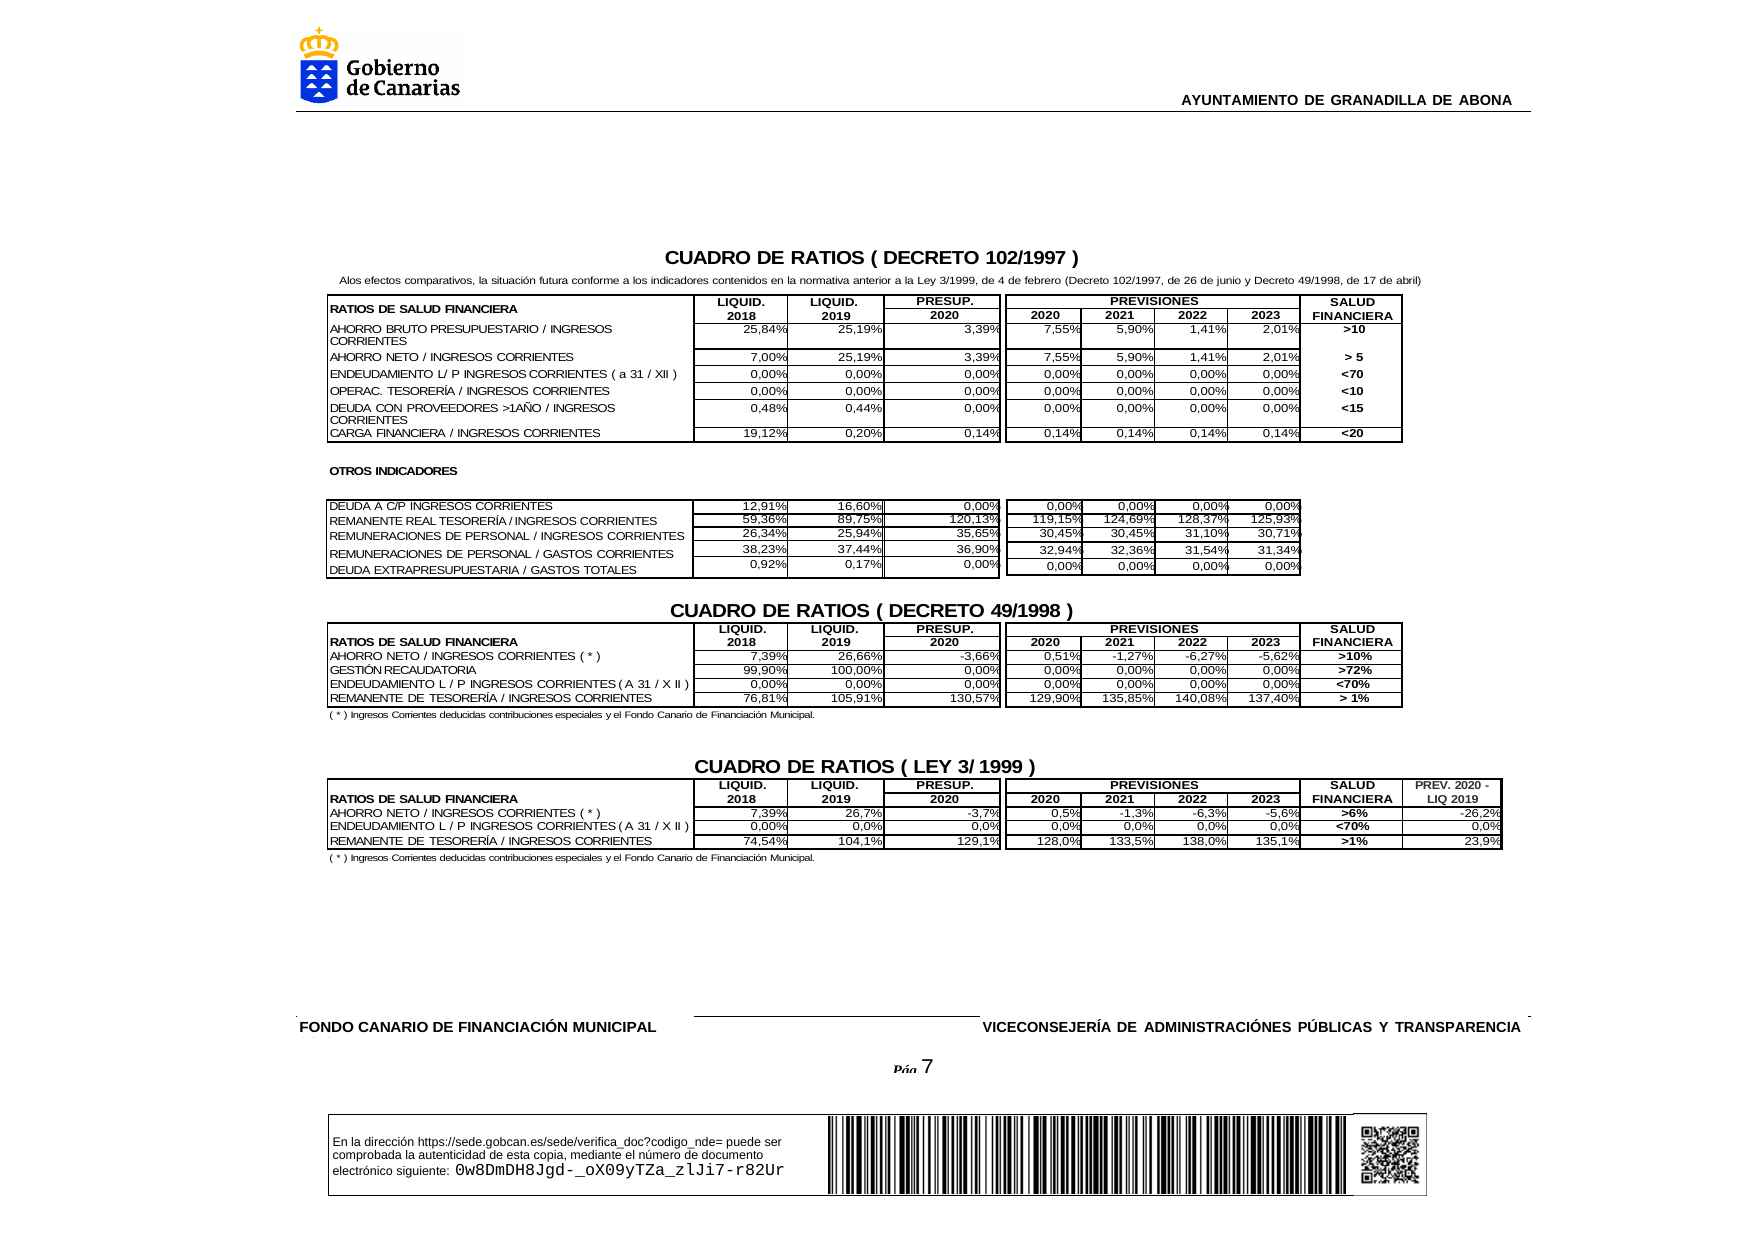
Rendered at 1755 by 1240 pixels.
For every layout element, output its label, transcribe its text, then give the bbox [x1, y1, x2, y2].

table_header 0,00% [1156, 501, 1227, 513]
table_cell 30,71% [1228, 528, 1299, 541]
table_cell 0,00% [1228, 679, 1299, 692]
table_header PREV. 2020 - [1403, 780, 1500, 792]
text Alos efectos comparativos, la situación futura conforme a los indicadores contenidos en la normativa anterior a la Ley 3/1999, de 4 de febrero (Decreto 102/1997, de 26 de junio y Decreto 49/1998, de 17 de abril) [339, 274, 1560, 287]
table_header PRESUP. [885, 296, 999, 307]
table_header PREVISIONES [1007, 780, 1299, 792]
table_cell 36,90% [885, 541, 998, 556]
table_header PRESUP. [885, 780, 999, 792]
table_cell 0,00% [885, 679, 999, 692]
table_cell 0,51% [1007, 651, 1080, 664]
table_cell AHORRO BRUTO PRESUPUESTARIO / INGRESOS CORRIENTES [328, 323, 693, 348]
table_cell 0,17% [788, 557, 882, 577]
table_cell > 1% [1301, 693, 1401, 706]
table_cell CARGA FINANCIERA / INGRESOS CORRIENTES [328, 426, 693, 441]
table_cell 25,19% [788, 324, 883, 348]
table_cell 7,55% [1007, 324, 1080, 348]
table_header SALUD FINANCIERA [1301, 296, 1401, 323]
table_cell -3,7% [885, 808, 999, 820]
table_cell 7,39% [695, 651, 787, 664]
table_cell 0,0% [1007, 821, 1080, 834]
table_cell 1,41% [1155, 324, 1227, 348]
table_header LIQUID. [788, 780, 883, 792]
table_cell 0,0% [788, 821, 883, 834]
table_cell 129,90% [1007, 693, 1080, 706]
table_cell 0,00% [1155, 679, 1227, 692]
table_cell 2022 [1155, 637, 1227, 650]
table_cell 0,00% [1155, 400, 1227, 426]
table_cell 76,81% [695, 693, 787, 706]
table_header PREVISIONES [1007, 624, 1299, 636]
table_cell 124,69% [1083, 515, 1154, 527]
table_cell 135,85% [1082, 693, 1154, 706]
table_cell 31,10% [1156, 528, 1227, 541]
table_cell 0,00% [1082, 366, 1154, 382]
table_cell -1,3% [1082, 808, 1154, 820]
table_header LIQUID. [695, 780, 787, 792]
table_cell 0,00% [1082, 400, 1154, 426]
table_cell 0,00% [695, 366, 787, 382]
table_cell 2023 [1228, 794, 1299, 806]
table_cell 0,14% [1228, 428, 1299, 441]
table_header [1001, 294, 1005, 441]
table_cell >10 [1301, 324, 1401, 348]
table_cell 0,00% [885, 400, 999, 426]
table_cell 0,00% [1007, 665, 1080, 678]
table_cell 125,93% [1228, 515, 1299, 527]
table_cell 0,00% [1007, 400, 1080, 426]
table_cell 2018 [695, 636, 787, 650]
table_cell 0,0% [1155, 821, 1227, 834]
table_cell 0,00% [885, 383, 999, 399]
table_cell REMANENTE DE TESORERÍA / INGRESOS CORRIENTES [328, 834, 693, 848]
table_cell 0,00% [695, 679, 787, 692]
table_cell 0,00% [1007, 679, 1080, 692]
table_cell <70% [1301, 821, 1402, 834]
table_cell 2021 [1082, 794, 1154, 806]
table_cell 2019 [788, 636, 883, 650]
table_header LIQUID. [788, 624, 883, 636]
table_cell GESTIÓN RECAUDATORIA [328, 664, 693, 678]
table_cell >72% [1301, 665, 1401, 678]
table_cell 120,13% [885, 515, 998, 526]
table_cell 130,57% [885, 693, 999, 706]
table_cell 135,1% [1228, 836, 1299, 848]
table_header PREVISIONES [1007, 296, 1299, 307]
table_cell 32,94% [1008, 543, 1081, 558]
table_cell 119,15% [1008, 515, 1081, 527]
table_cell 0,00% [788, 383, 883, 399]
table_cell 128,37% [1156, 515, 1227, 527]
table_header LIQUID. [695, 624, 787, 636]
table_cell ENDEUDAMIENTO L/ P INGRESOS CORRIENTES ( a 31 / XII ) [328, 365, 693, 382]
table_cell <70 [1301, 365, 1401, 382]
table_header SALUD [1301, 780, 1402, 792]
table_cell -1,27% [1082, 651, 1154, 664]
table_cell 5,90% [1082, 324, 1154, 348]
table_cell 0,00% [1082, 665, 1154, 678]
table_cell 0,0% [1228, 821, 1299, 834]
text ( * ) Ingresos Corrientes deducidas contribuciones especiales y el Fondo Canario de Financiación Municipal. [329, 852, 1560, 863]
table_cell 35,65% [885, 528, 998, 540]
table_header 0,00% [1228, 501, 1299, 513]
table_header DEUDA A C/P INGRESOS CORRIENTES [327, 501, 692, 513]
table_cell 2020 [1007, 309, 1080, 323]
table_cell 129,1% [885, 836, 999, 848]
table_cell 31,54% [1156, 543, 1227, 558]
table_cell 0,14% [1155, 428, 1227, 441]
table_cell 37,44% [788, 541, 882, 556]
table_cell 7,55% [1007, 350, 1080, 365]
table_cell 0,00% [1082, 383, 1154, 399]
table_cell FINANCIERA [1301, 792, 1402, 806]
table_cell 104,1% [788, 836, 883, 848]
table_header LIQUID. 2018 [695, 296, 787, 323]
table_cell 2021 [1082, 637, 1154, 650]
table_cell 128,0% [1007, 836, 1080, 848]
table_cell 89,75% [788, 515, 882, 526]
table_cell <70% [1301, 679, 1401, 692]
table_cell 2020 [885, 637, 999, 650]
table_header SALUD [1301, 624, 1401, 636]
table_cell 3,39% [885, 350, 999, 365]
table_cell REMANENTE REAL TESORERÍA / INGRESOS CORRIENTES REMUNERACIONES DE PERSONAL / INGRESOS CORRIENTES REMUNERACIONES DE PERSONAL / GASTOS CORRIENTES DEUDA EXTRAPRESUPUESTARIA / GASTOS TOTALES [327, 513, 692, 577]
table_header LIQUID. 2019 [788, 296, 883, 323]
table_cell LIQ 2019 [1403, 792, 1500, 806]
table_cell 26,66% [788, 651, 883, 664]
table_header 12,91% [694, 501, 787, 513]
table_cell 26,34% [694, 528, 787, 540]
table_cell 23,9% [1403, 836, 1500, 848]
table_cell AHORRO NETO / INGRESOS CORRIENTES ( * ) [328, 650, 693, 664]
table_header [1001, 622, 1005, 706]
table_cell 1,41% [1155, 350, 1227, 365]
table_cell 2020 [885, 309, 999, 323]
table_cell <20 [1301, 428, 1401, 441]
table_cell 2020 [1007, 794, 1080, 806]
table_cell -3,66% [885, 651, 999, 664]
table_header [328, 780, 693, 792]
table_cell 2022 [1155, 309, 1227, 323]
table_cell 25,84% [695, 324, 787, 348]
table_cell <10 [1301, 382, 1401, 399]
table_cell 0,00% [1007, 383, 1080, 399]
table_header 16,60% [788, 501, 882, 513]
table_cell 2,01% [1228, 324, 1299, 348]
table_cell 137,40% [1228, 693, 1299, 706]
table_cell 99,90% [695, 665, 787, 678]
text ( * ) Ingresos Corrientes deducidas contribuciones especiales y el Fondo Canario de Financiación Municipal. [329, 710, 1560, 721]
table_cell 0,00% [1228, 665, 1299, 678]
table_cell 59,36% [694, 515, 787, 526]
table_header PRESUP. [885, 624, 999, 636]
table_cell RATIOS DE SALUD FINANCIERA [328, 636, 693, 650]
table_cell AHORRO NETO / INGRESOS CORRIENTES [328, 348, 693, 365]
table_cell > 5 [1301, 348, 1401, 365]
table_header RATIOS DE SALUD FINANCIERA [328, 296, 693, 323]
table_cell 0,00% [1007, 366, 1080, 382]
table_cell ENDEUDAMIENTO L / P INGRESOS CORRIENTES ( A 31 / X II ) [328, 820, 693, 834]
table_cell 0,00% [1155, 665, 1227, 678]
text CUADRO DE RATIOS ( DECRETO 49/1998 ) [670, 600, 1560, 621]
table_cell 0,00% [1228, 383, 1299, 399]
table_cell 0,0% [885, 821, 999, 834]
table_cell 0,00% [1228, 559, 1299, 574]
table_cell 0,00% [885, 366, 999, 382]
table_cell 100,00% [788, 665, 883, 678]
table_cell -6,3% [1155, 808, 1227, 820]
table_cell 0,00% [788, 366, 883, 382]
table_cell RATIOS DE SALUD FINANCIERA [328, 792, 693, 806]
table_cell 2020 [1007, 637, 1080, 650]
table_cell 0,00% [885, 557, 998, 577]
table_cell 19,12% [695, 428, 787, 441]
table_cell 2020 [885, 794, 999, 806]
table_cell >10% [1301, 651, 1401, 664]
table_cell 0,00% [1155, 383, 1227, 399]
table_cell 0,00% [1156, 559, 1227, 574]
table_cell 0,14% [1007, 428, 1080, 441]
table_cell -5,62% [1228, 651, 1299, 664]
table_cell 0,00% [695, 383, 787, 399]
table_cell 0,00% [1008, 559, 1081, 574]
table_header [328, 624, 693, 636]
table_cell >6% [1301, 808, 1402, 820]
text CUADRO DE RATIOS ( LEY 3/ 1999 ) [442, 756, 1288, 778]
table_cell 0,20% [788, 428, 883, 441]
table_cell 30,45% [1083, 528, 1154, 541]
table_cell 105,91% [788, 693, 883, 706]
table_cell 2023 [1228, 309, 1299, 323]
table_cell 38,23% [694, 541, 787, 556]
table_cell 0,00% [1082, 679, 1154, 692]
table_cell 0,44% [788, 400, 883, 426]
table_cell 140,08% [1155, 693, 1227, 706]
table_cell 3,39% [885, 324, 999, 348]
table_cell DEUDA CON PROVEEDORES >1AÑO / INGRESOS CORRIENTES [328, 399, 693, 426]
table_cell 30,45% [1008, 528, 1081, 541]
table_cell ENDEUDAMIENTO L / P INGRESOS CORRIENTES ( A 31 / X II ) [328, 678, 693, 692]
table_cell 2,01% [1228, 350, 1299, 365]
text OTROS INDICADORES [329, 465, 1560, 478]
table_cell 0,00% [1228, 366, 1299, 382]
table_cell <15 [1301, 399, 1401, 426]
table_cell 25,19% [788, 350, 883, 365]
table_cell 0,5% [1007, 808, 1080, 820]
table_cell 0,00% [695, 821, 787, 834]
table_cell 0,92% [694, 557, 787, 577]
table_cell 0,0% [1403, 821, 1500, 834]
table_cell 2019 [788, 792, 883, 806]
table_cell -6,27% [1155, 651, 1227, 664]
table_header [1001, 778, 1005, 848]
table_cell 0,00% [788, 679, 883, 692]
table_cell >1% [1301, 836, 1402, 848]
table_cell -5,6% [1228, 808, 1299, 820]
table_cell 2018 [695, 792, 787, 806]
table_cell 7,00% [695, 350, 787, 365]
table_header 0,00% [1008, 501, 1081, 513]
table_cell 5,90% [1082, 350, 1154, 365]
table_cell 2022 [1155, 794, 1227, 806]
table_cell OPERAC. TESORERÍA / INGRESOS CORRIENTES [328, 382, 693, 399]
table_cell 2021 [1082, 309, 1154, 323]
table_cell 0,00% [1155, 366, 1227, 382]
table_cell 133,5% [1082, 836, 1154, 848]
table_cell 74,54% [695, 836, 787, 848]
table_cell FINANCIERA [1301, 636, 1401, 650]
table_cell 0,00% [1228, 400, 1299, 426]
table_cell AHORRO NETO / INGRESOS CORRIENTES ( * ) [328, 806, 693, 820]
table_cell 26,7% [788, 808, 883, 820]
table_cell 0,00% [1083, 559, 1154, 574]
table_cell 31,34% [1228, 543, 1299, 558]
table_cell 7,39% [695, 808, 787, 820]
table_cell -26,2% [1403, 808, 1500, 820]
table_cell 2023 [1228, 637, 1299, 650]
table_cell 25,94% [788, 528, 882, 540]
table_cell 0,0% [1082, 821, 1154, 834]
table_cell REMANENTE DE TESORERÍA / INGRESOS CORRIENTES [328, 692, 693, 706]
table_cell 0,14% [1082, 428, 1154, 441]
table_cell 0,14% [885, 428, 999, 441]
table_cell 138,0% [1155, 836, 1227, 848]
table_cell 0,00% [885, 665, 999, 678]
table_header 0,00% [1083, 501, 1154, 513]
text CUADRO DE RATIOS ( DECRETO 102/1997 ) [664, 247, 1560, 268]
table_cell 0,48% [695, 400, 787, 426]
table_header 0,00% [885, 501, 998, 513]
table_cell 32,36% [1083, 543, 1154, 558]
